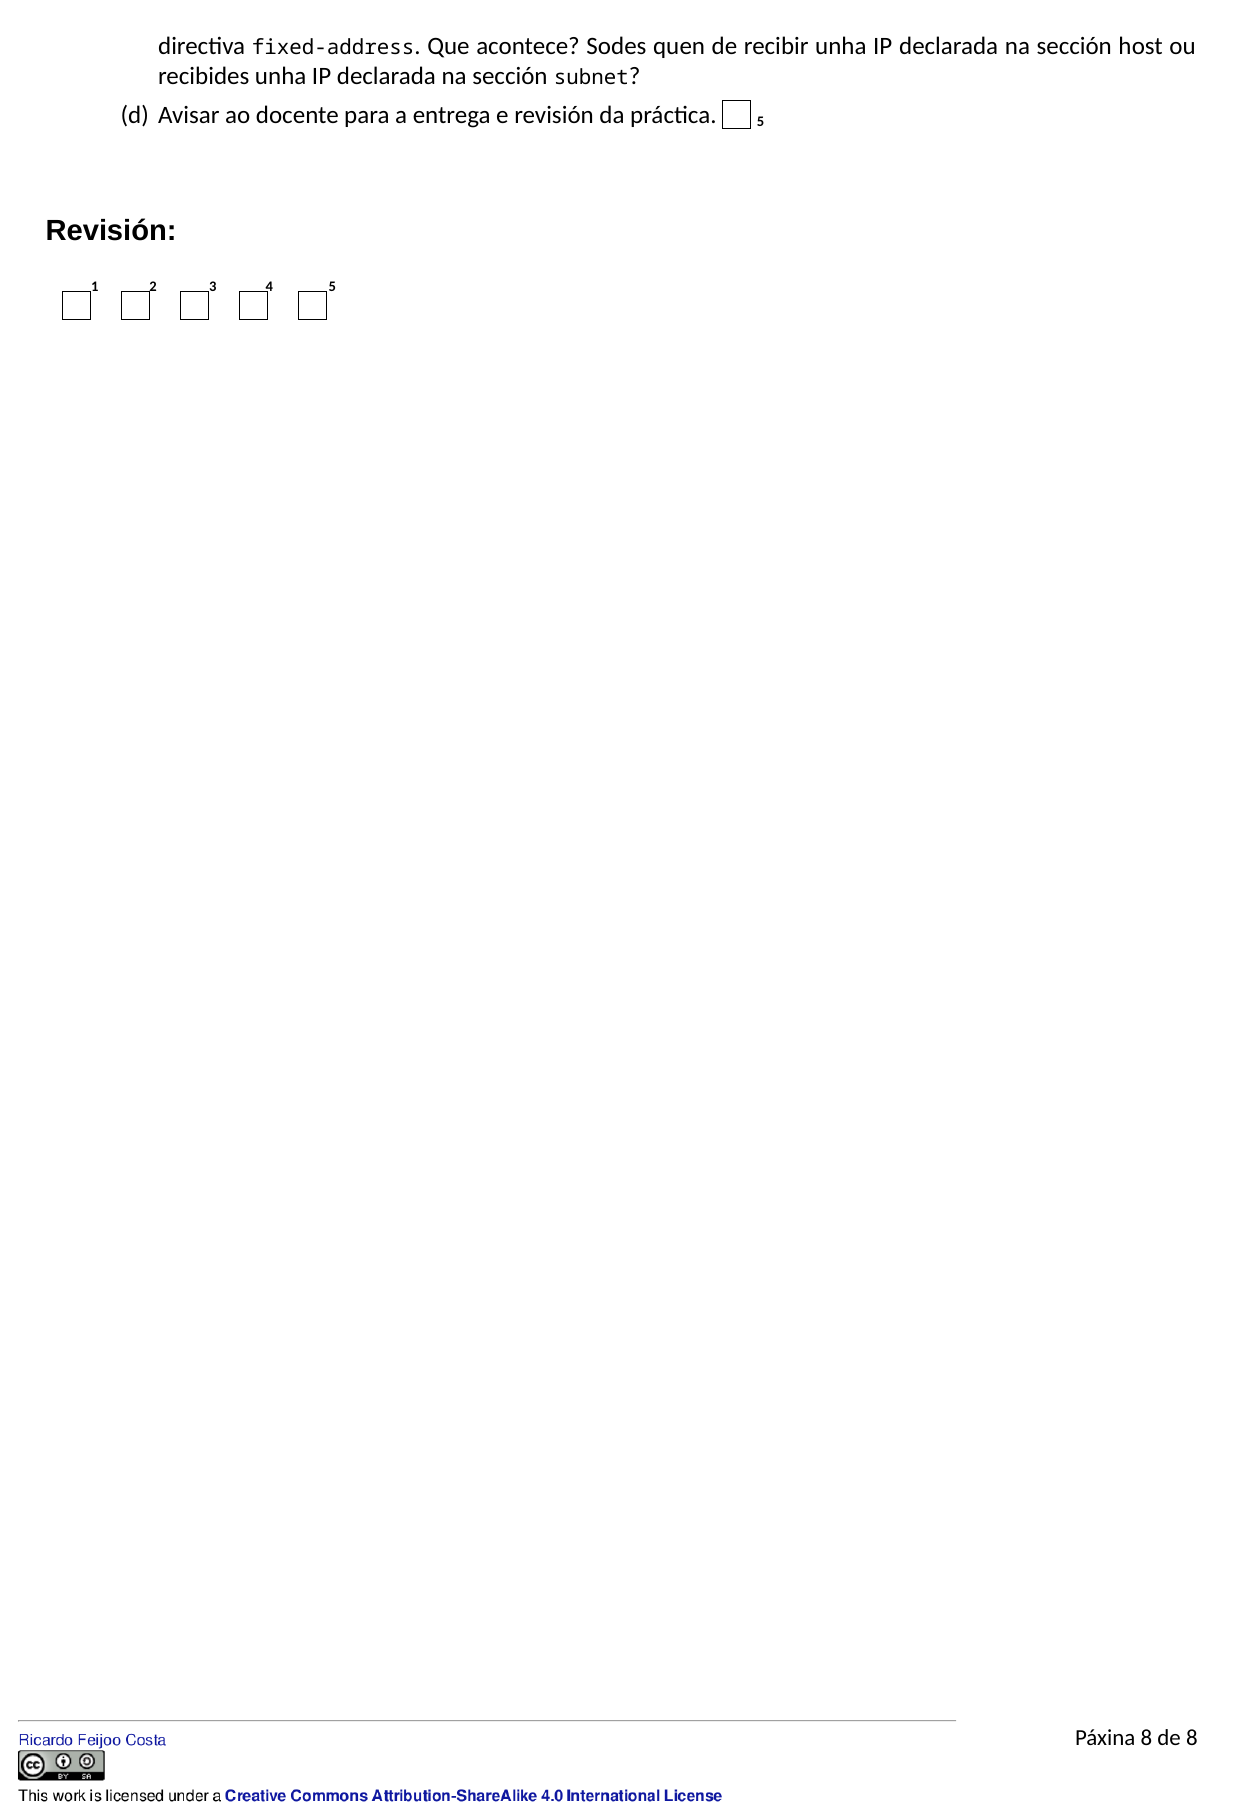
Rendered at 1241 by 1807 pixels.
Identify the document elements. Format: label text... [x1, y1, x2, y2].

list Avisar ao docente para a entrega e revisión da práctica. 5 [120, 100, 1197, 130]
list directiva fixed-address. Que acontece? Sodes quen de recibir unha IP declarada na sección host ou recibides unha IP declarada na sección subnet? [120, 30, 1197, 91]
text 1 2 3 4 5 [45, 264, 1197, 295]
subtitle Revisión: [45, 213, 1197, 247]
picture [8, 1715, 957, 1806]
